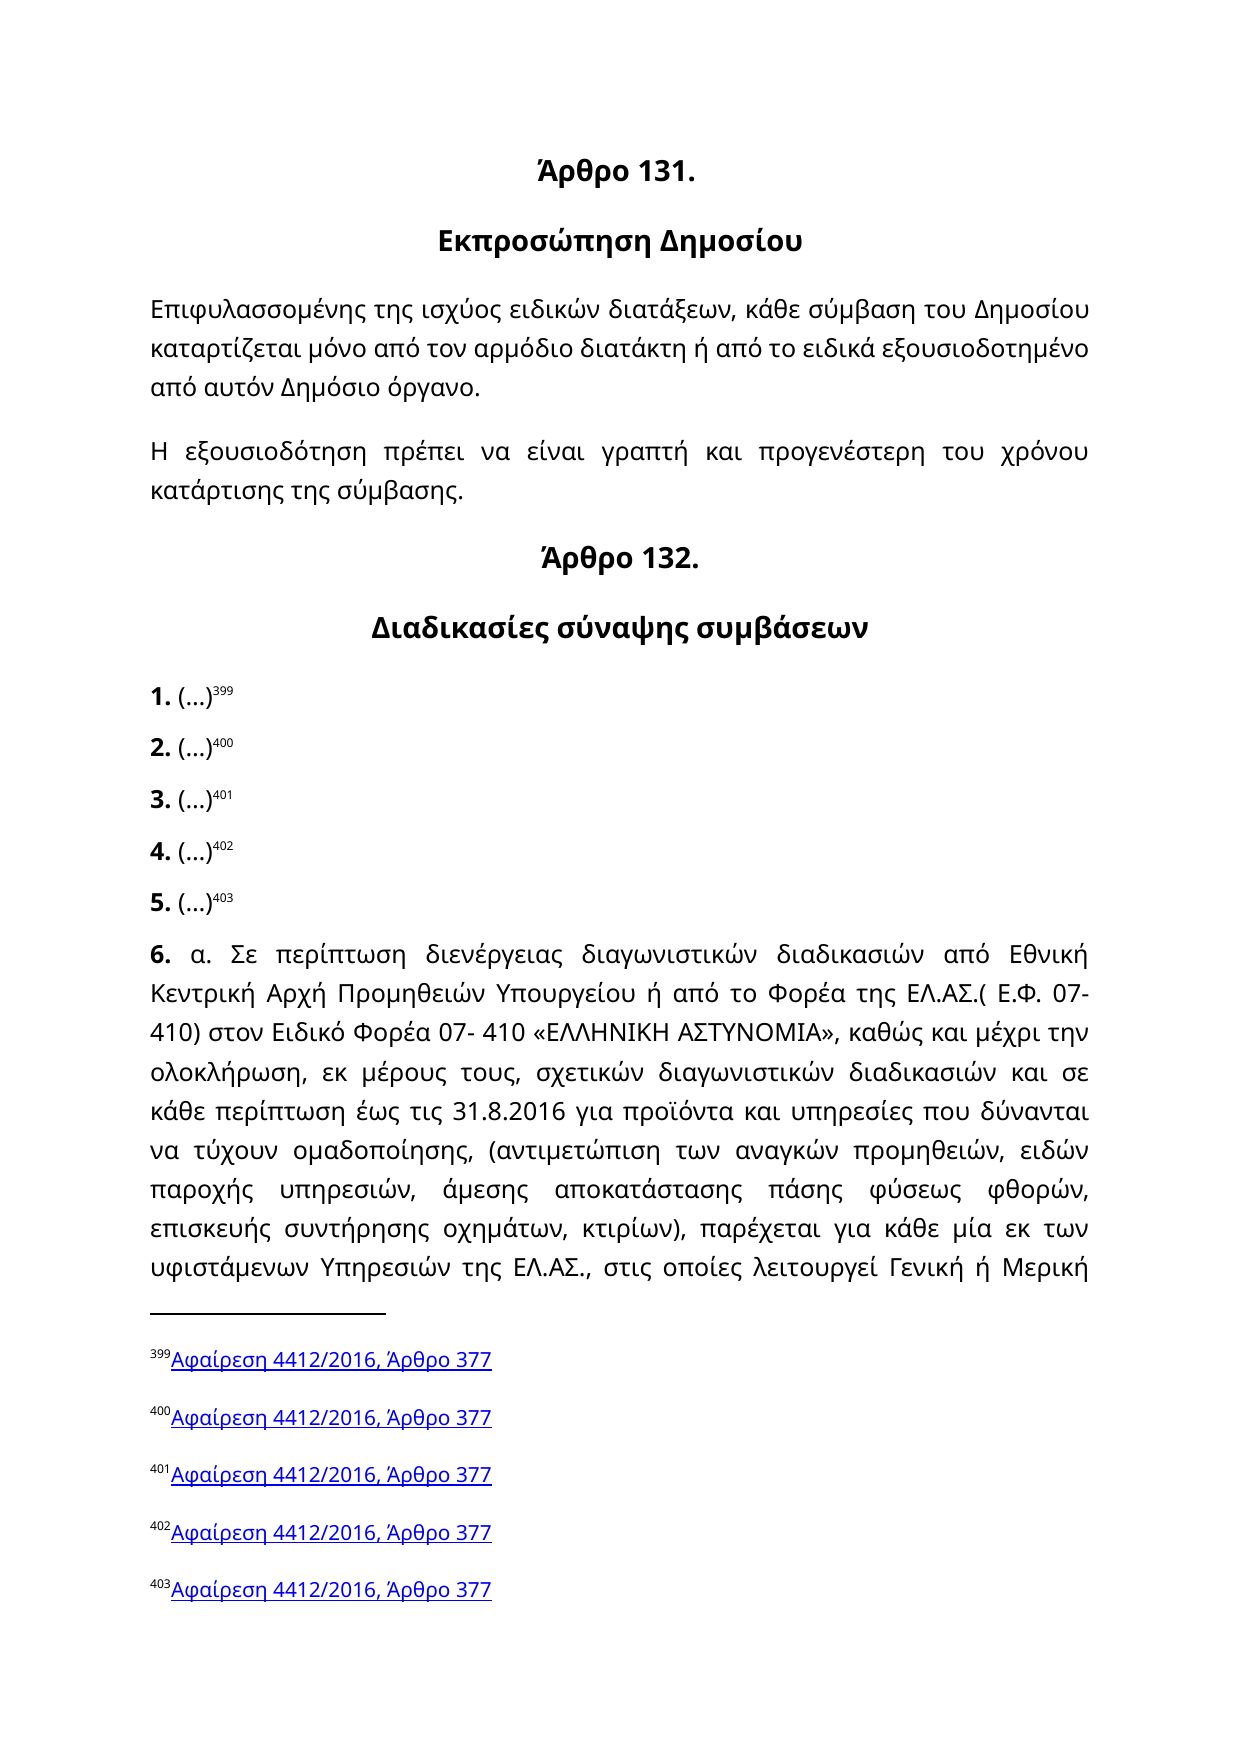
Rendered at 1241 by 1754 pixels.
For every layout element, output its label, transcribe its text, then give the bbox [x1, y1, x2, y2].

text Επιφυλασσομένης της ισχύος ειδικών διατάξεων, κάθε σύμβαση του Δημοσίου καταρτίζεται μόνο από τον αρμόδιο διατάκτη ή από το ειδικά εξουσιοδοτημένο από αυτόν Δημόσιο όργανο. [150, 291, 1090, 404]
text 4. (…) [150, 833, 1090, 867]
text 6. α. Σε περίπτωση διενέργειας διαγωνιστικών διαδικασιών από Εθνική Κεντρική Αρχή Προμηθειών Υπουργείου ή από το Φορέα της ΕΛ.ΑΣ.( Ε.Φ. 07-410) στον Ειδικό Φορέα 07- 410 «ΕΛΛΗΝΙΚΗ ΑΣΤΥΝΟΜΙΑ», καθώς και μέχρι την ολοκλήρωση, εκ μέρους τους, σχετικών διαγωνιστικών διαδικασιών και σε κάθε περίπτωση έως τις 31.8.2016 για προϊόντα και υπηρεσίες που δύνανται να τύχουν ομαδοποίησης, (αντιμετώπιση των αναγκών προμηθειών, ειδών παροχής υπηρεσιών, άμεσης αποκατάστασης πάσης φύσεως φθορών, επισκευής συντήρησης οχημάτων, κτιρίων), παρέχεται για κάθε μία εκ των υφιστάμενων Υπηρεσιών της ΕΛ.ΑΣ., στις οποίες λειτουργεί Γενική ή Μερική [150, 937, 1090, 1284]
text Αφαίρεση 4412/2016, Άρθρο 377 [150, 1345, 1090, 1373]
text Αφαίρεση 4412/2016, Άρθρο 377 [150, 1403, 1090, 1431]
text Αφαίρεση 4412/2016, Άρθρο 377 [150, 1576, 1090, 1604]
text 3. (…) [150, 782, 1090, 816]
text Η εξουσιοδότηση πρέπει να είναι γραπτή και προγενέστερη του χρόνου κατάρτισης της σύμβασης. [150, 434, 1090, 507]
text Αφαίρεση 4412/2016, Άρθρο 377 [150, 1460, 1090, 1489]
text 2. (…) [150, 730, 1090, 764]
text 5. (…) [150, 885, 1090, 919]
subtitle Διαδικασίες σύναψης συμβάσεων [150, 608, 1090, 647]
subtitle Άρθρο 132. [150, 537, 1090, 577]
subtitle Άρθρο 131. [150, 150, 1090, 190]
text Αφαίρεση 4412/2016, Άρθρο 377 [150, 1518, 1090, 1546]
subtitle Εκπροσώπηση Δημοσίου [150, 221, 1090, 260]
text 1. (…) [150, 678, 1090, 712]
